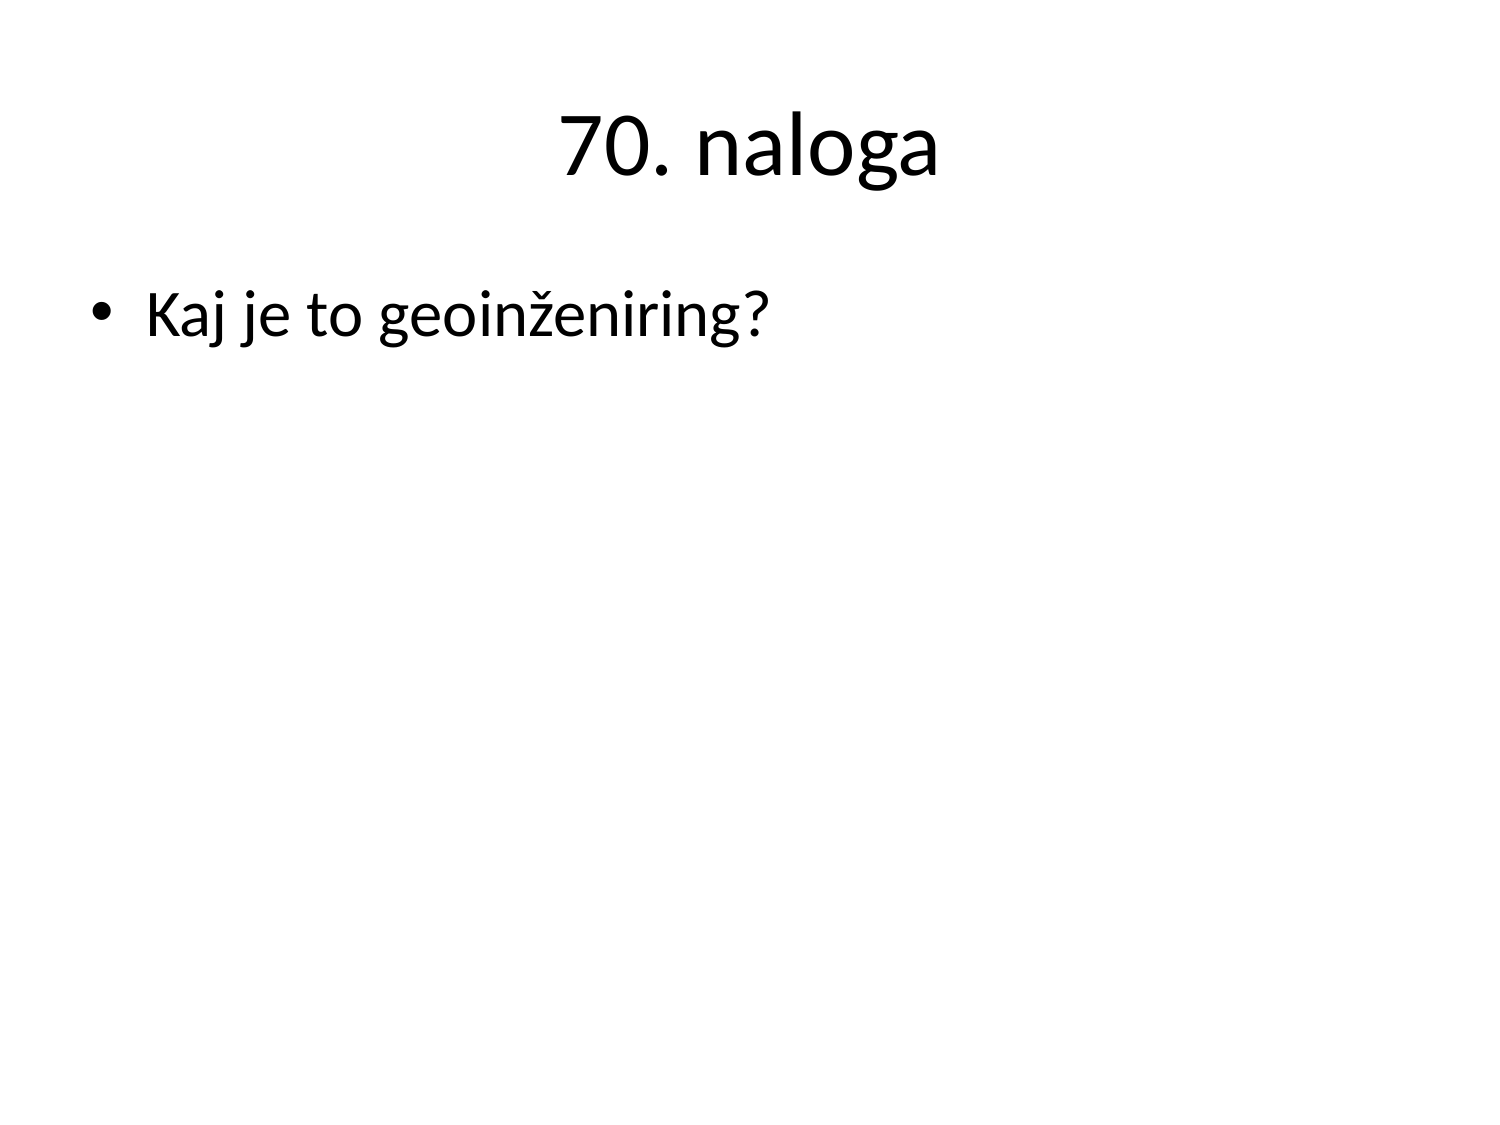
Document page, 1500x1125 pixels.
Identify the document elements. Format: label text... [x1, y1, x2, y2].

list Kaj je to geoinženiring? [75, 262, 1425, 1005]
title 70. naloga [75, 45, 1425, 233]
